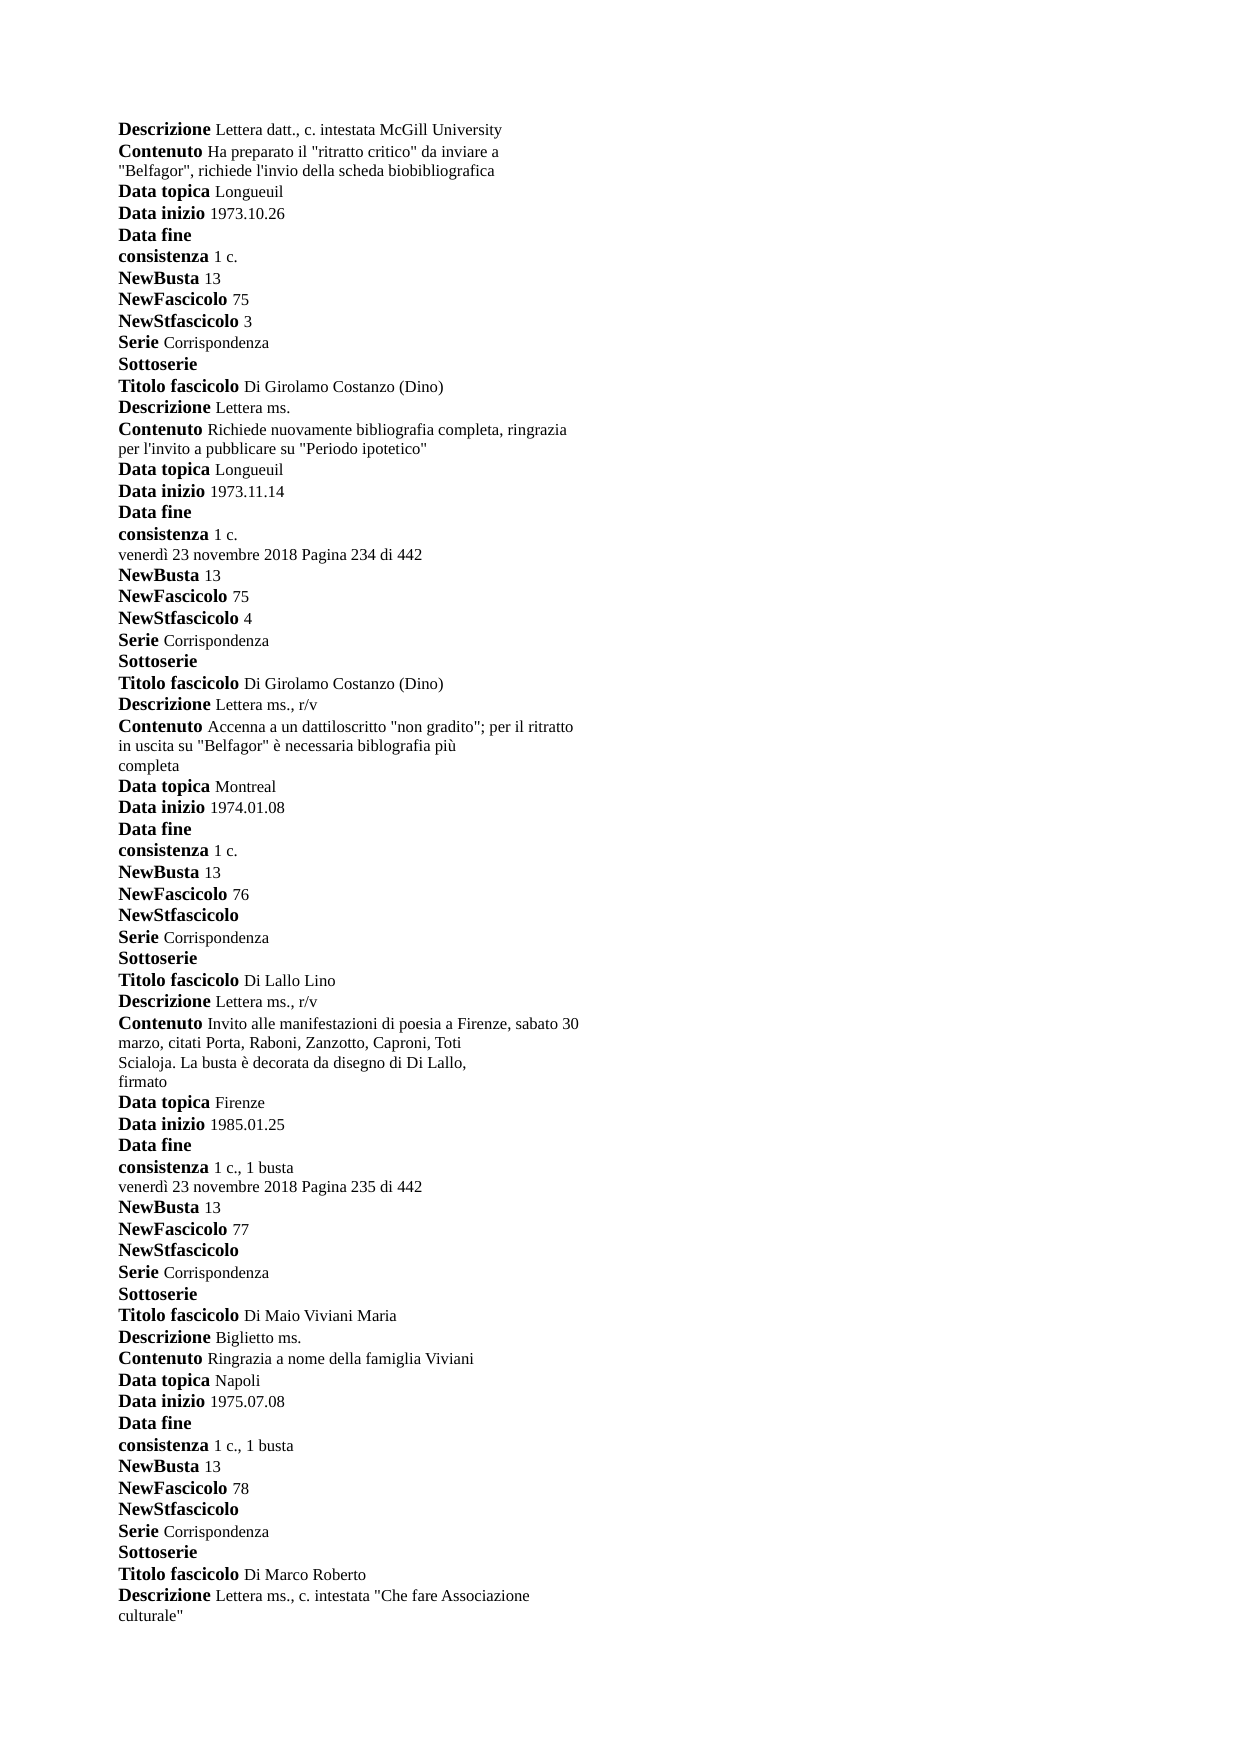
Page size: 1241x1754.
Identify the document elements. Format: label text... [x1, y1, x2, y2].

text NewFascicolo 77 [118, 1218, 1122, 1239]
text Sottoserie [118, 650, 1122, 672]
text Data inizio 1985.01.25 [118, 1112, 1122, 1134]
text Data topica Firenze [118, 1091, 1122, 1112]
text Titolo fascicolo Di Maio Viviani Maria [118, 1304, 1122, 1326]
text Data topica Longueuil [118, 180, 1122, 202]
text NewFascicolo 76 [118, 882, 1122, 904]
text Sottoserie [118, 1282, 1122, 1304]
text in uscita su "Belfagor" è necessaria biblografia più [118, 736, 1122, 755]
text per l'invito a pubblicare su "Periodo ipotetico" [118, 439, 1122, 458]
text NewBusta 13 [118, 1455, 1122, 1477]
text Data inizio 1973.11.14 [118, 480, 1122, 501]
text Data topica Napoli [118, 1369, 1122, 1390]
text Contenuto Accenna a un dattiloscritto "non gradito"; per il ritratto [118, 715, 1122, 736]
text Titolo fascicolo Di Marco Roberto [118, 1563, 1122, 1584]
text Data inizio 1973.10.26 [118, 202, 1122, 223]
text marzo, citati Porta, Raboni, Zanzotto, Caproni, Toti [118, 1033, 1122, 1052]
text Contenuto Ringrazia a nome della famiglia Viviani [118, 1347, 1122, 1369]
text consistenza 1 c. [118, 245, 1122, 267]
text Data fine [118, 223, 1122, 245]
text NewStfascicolo 3 [118, 310, 1122, 331]
text Descrizione Lettera ms., r/v [118, 693, 1122, 715]
text NewFascicolo 75 [118, 288, 1122, 310]
text Sottoserie [118, 947, 1122, 969]
text consistenza 1 c. [118, 839, 1122, 861]
text NewBusta 13 [118, 1196, 1122, 1218]
text firmato [118, 1072, 1122, 1091]
text NewStfascicolo 4 [118, 607, 1122, 628]
text Serie Corrispondenza [118, 1520, 1122, 1541]
text Descrizione Lettera ms., c. intestata "Che fare Associazione [118, 1584, 1122, 1606]
text Contenuto Richiede nuovamente bibliografia completa, ringrazia [118, 418, 1122, 439]
text Descrizione Lettera ms. [118, 396, 1122, 418]
text NewBusta 13 [118, 267, 1122, 288]
text consistenza 1 c., 1 busta [118, 1433, 1122, 1455]
text culturale" [118, 1606, 1122, 1625]
text Titolo fascicolo Di Girolamo Costanzo (Dino) [118, 672, 1122, 693]
text Contenuto Invito alle manifestazioni di poesia a Firenze, sabato 30 [118, 1012, 1122, 1033]
text Serie Corrispondenza [118, 628, 1122, 650]
text Data topica Longueuil [118, 458, 1122, 480]
text "Belfagor", richiede l'invio della scheda biobibliografica [118, 161, 1122, 180]
text Titolo fascicolo Di Girolamo Costanzo (Dino) [118, 374, 1122, 396]
text Titolo fascicolo Di Lallo Lino [118, 969, 1122, 990]
text Scialoja. La busta è decorata da disegno di Di Lallo, [118, 1052, 1122, 1072]
text completa [118, 755, 1122, 774]
text Data topica Montreal [118, 774, 1122, 796]
text Data inizio 1975.07.08 [118, 1390, 1122, 1412]
text Sottoserie [118, 353, 1122, 374]
text Descrizione Lettera ms., r/v [118, 990, 1122, 1012]
text NewFascicolo 75 [118, 585, 1122, 607]
text venerdì 23 novembre 2018 Pagina 234 di 442 [118, 544, 1122, 564]
text NewFascicolo 78 [118, 1477, 1122, 1498]
text Data fine [118, 818, 1122, 839]
text Descrizione Lettera datt., c. intestata McGill University [118, 118, 1122, 140]
text Data fine [118, 501, 1122, 523]
text Serie Corrispondenza [118, 926, 1122, 947]
text NewStfascicolo [118, 1239, 1122, 1261]
text NewBusta 13 [118, 861, 1122, 882]
text Serie Corrispondenza [118, 331, 1122, 353]
text consistenza 1 c. [118, 523, 1122, 544]
text NewStfascicolo [118, 1498, 1122, 1520]
text Sottoserie [118, 1541, 1122, 1563]
text Data inizio 1974.01.08 [118, 796, 1122, 818]
text venerdì 23 novembre 2018 Pagina 235 di 442 [118, 1177, 1122, 1196]
text NewBusta 13 [118, 564, 1122, 585]
text Data fine [118, 1134, 1122, 1156]
text NewStfascicolo [118, 904, 1122, 926]
text Data fine [118, 1412, 1122, 1433]
text Serie Corrispondenza [118, 1261, 1122, 1282]
text Descrizione Biglietto ms. [118, 1326, 1122, 1347]
text consistenza 1 c., 1 busta [118, 1156, 1122, 1177]
text Contenuto Ha preparato il "ritratto critico" da inviare a [118, 140, 1122, 161]
